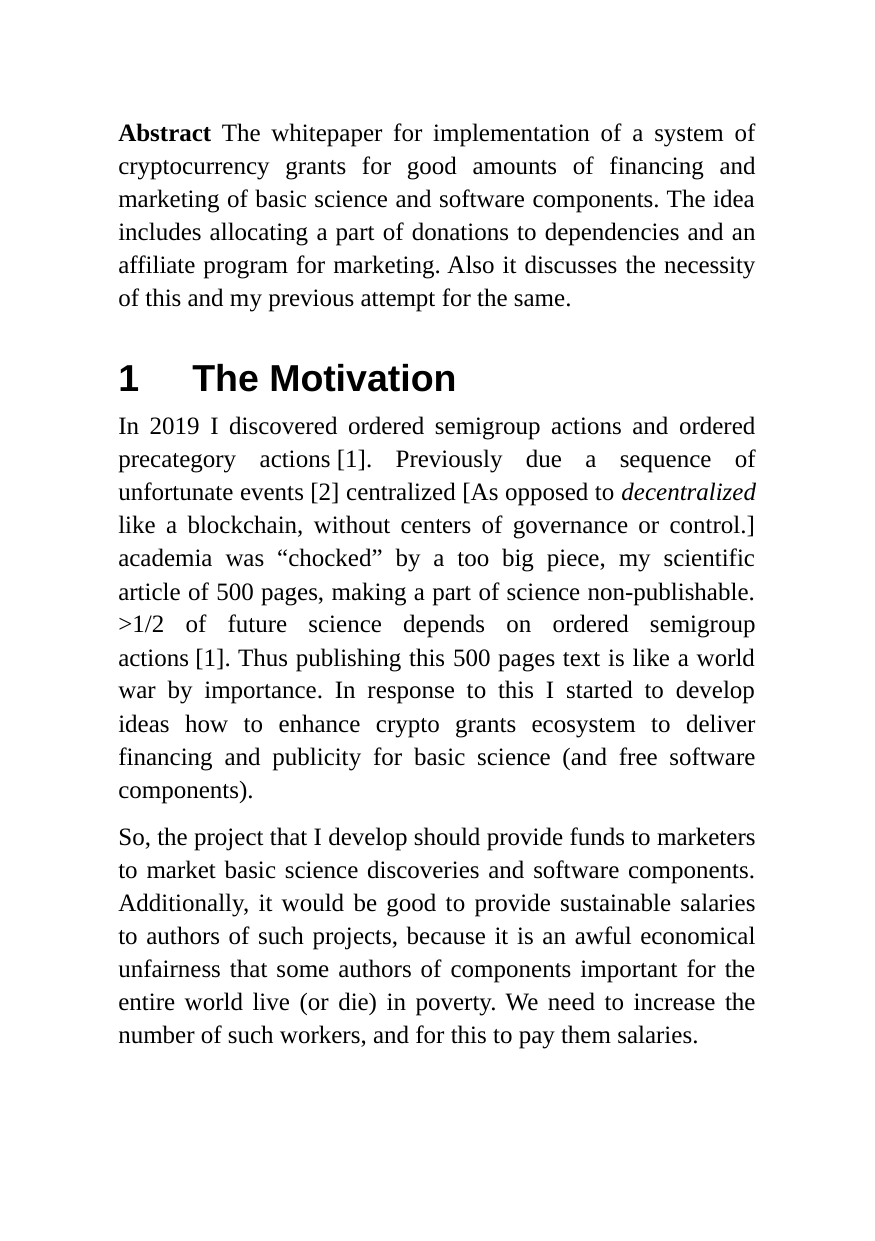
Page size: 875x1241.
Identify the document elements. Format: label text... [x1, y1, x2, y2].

text So, the project that I develop should provide funds to marketers to market basic science discoveries and software components. Additionally, it would be good to provide sustainable salaries to authors of such projects, because it is an awful economical unfairness that some authors of components important for the entire world live (or die) in poverty. We need to increase the number of such workers, and for this to pay them salaries. [118, 822, 756, 1049]
text Abstract The whitepaper for implementation of a system of cryptocurrency grants for good amounts of financing and marketing of basic science and software components. The idea includes allocating a part of donations to dependencies and an affiliate program for marketing. Also it discusses the necessity of this and my previous attempt for the same. [118, 118, 756, 312]
text In 2019 I discovered ordered semigroup actions and ordered precategory actions [1]. Previously due a sequence of unfortunate events [2] centralized [As opposed to decentralized like a blockchain, without centers of governance or control.] academia was “chocked” by a too big piece, my scientific article of 500 pages, making a part of science non-publishable. >1/2 of future science depends on ordered semigroup actions [1]. Thus publishing this 500 pages text is like a world war by importance. In response to this I started to develop ideas how to enhance crypto grants ecosystem to deliver financing and publicity for basic science (and free software components). [118, 411, 756, 803]
subtitle The Motivation [118, 356, 756, 399]
